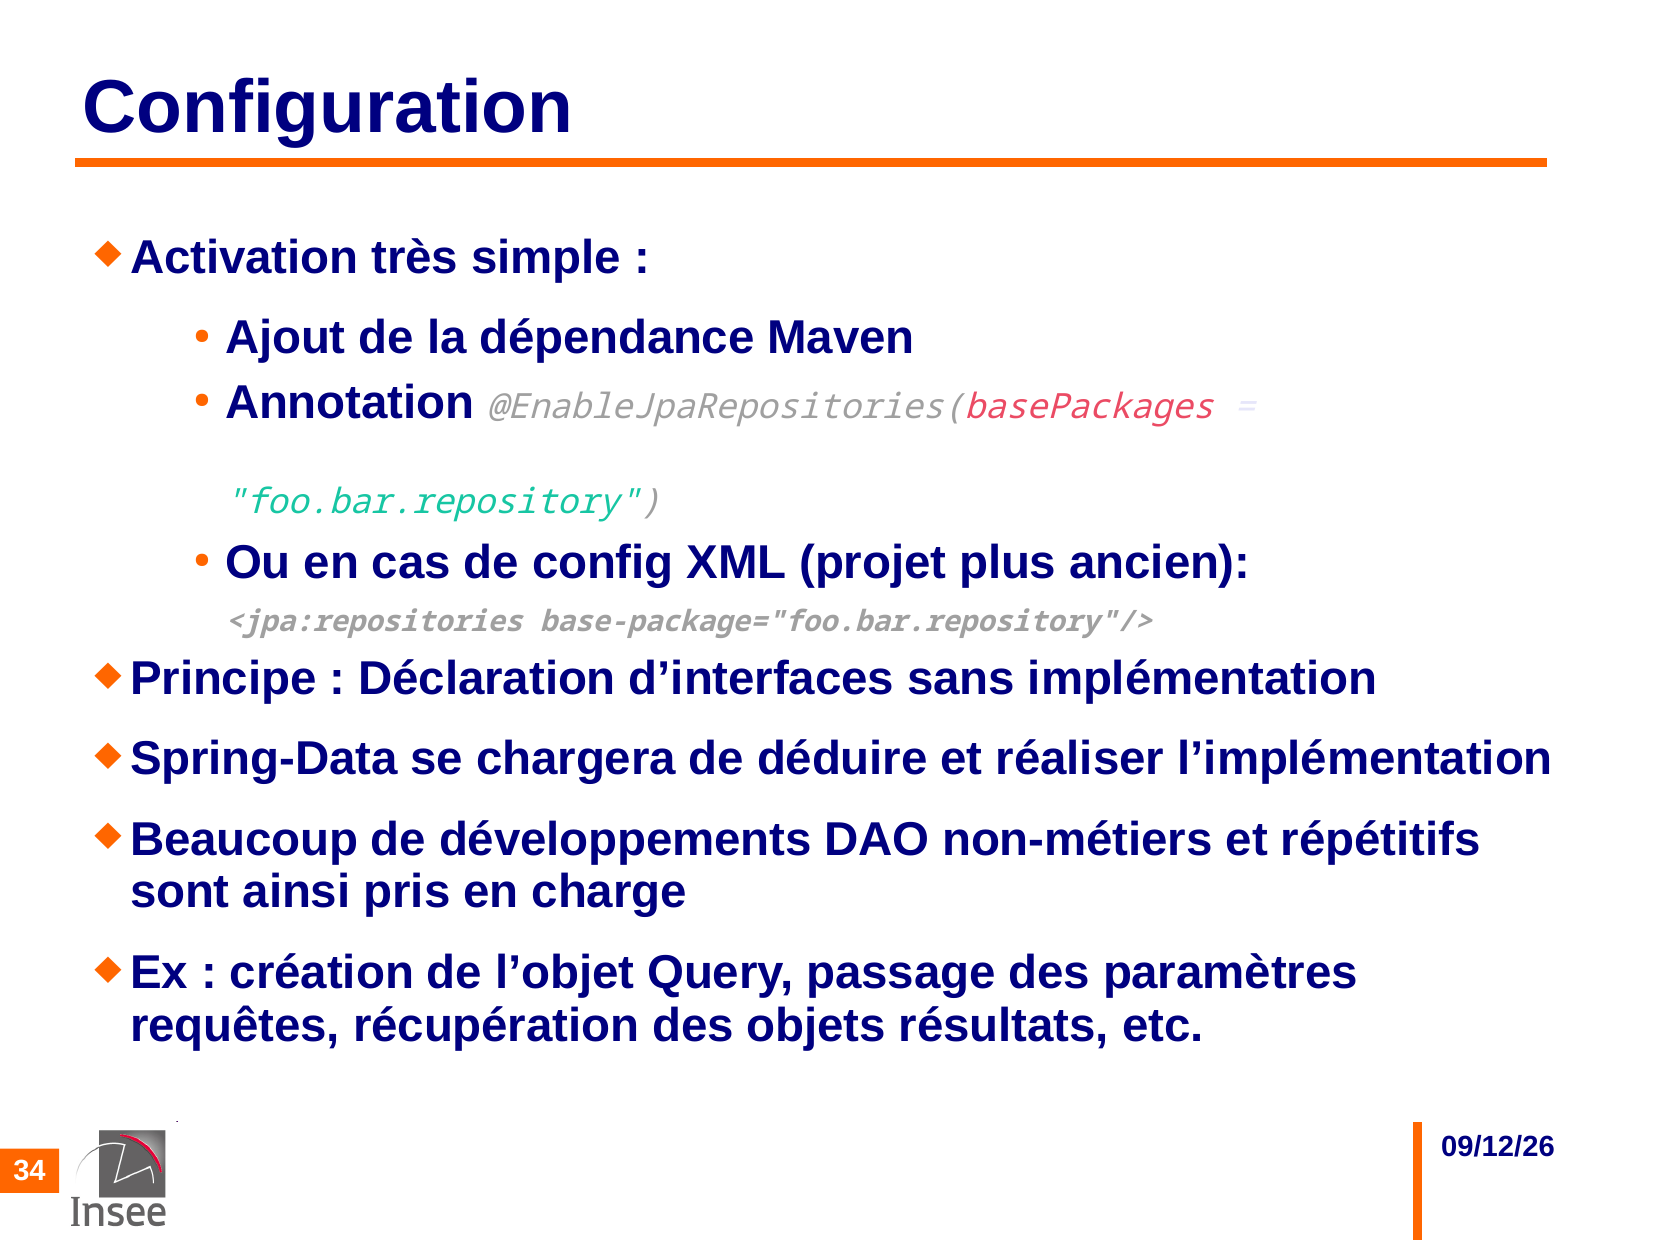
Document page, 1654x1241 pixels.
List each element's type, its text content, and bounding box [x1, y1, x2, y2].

picture [62, 1121, 178, 1241]
list Activation très simple : Ajout de la dépendance Maven Annotation @EnableJpaRepositories(basePackages = "foo.bar.repository") Ou en cas de config XML (projet plus ancien): <jpa:repositories base-package="foo.bar.repository"/> Principe : Déclaration d’interfaces sans implémentation Spring-Data se chargera de déduire et réaliser l’implémentation Beaucoup de développements DAO non-métiers et répétitifs sont ainsi pris en charge Ex : création de l’objet Query, passage des paramètres requêtes, récupération des objets résultats, etc. [82, 230, 1571, 1093]
title Configuration [82, 49, 1619, 163]
